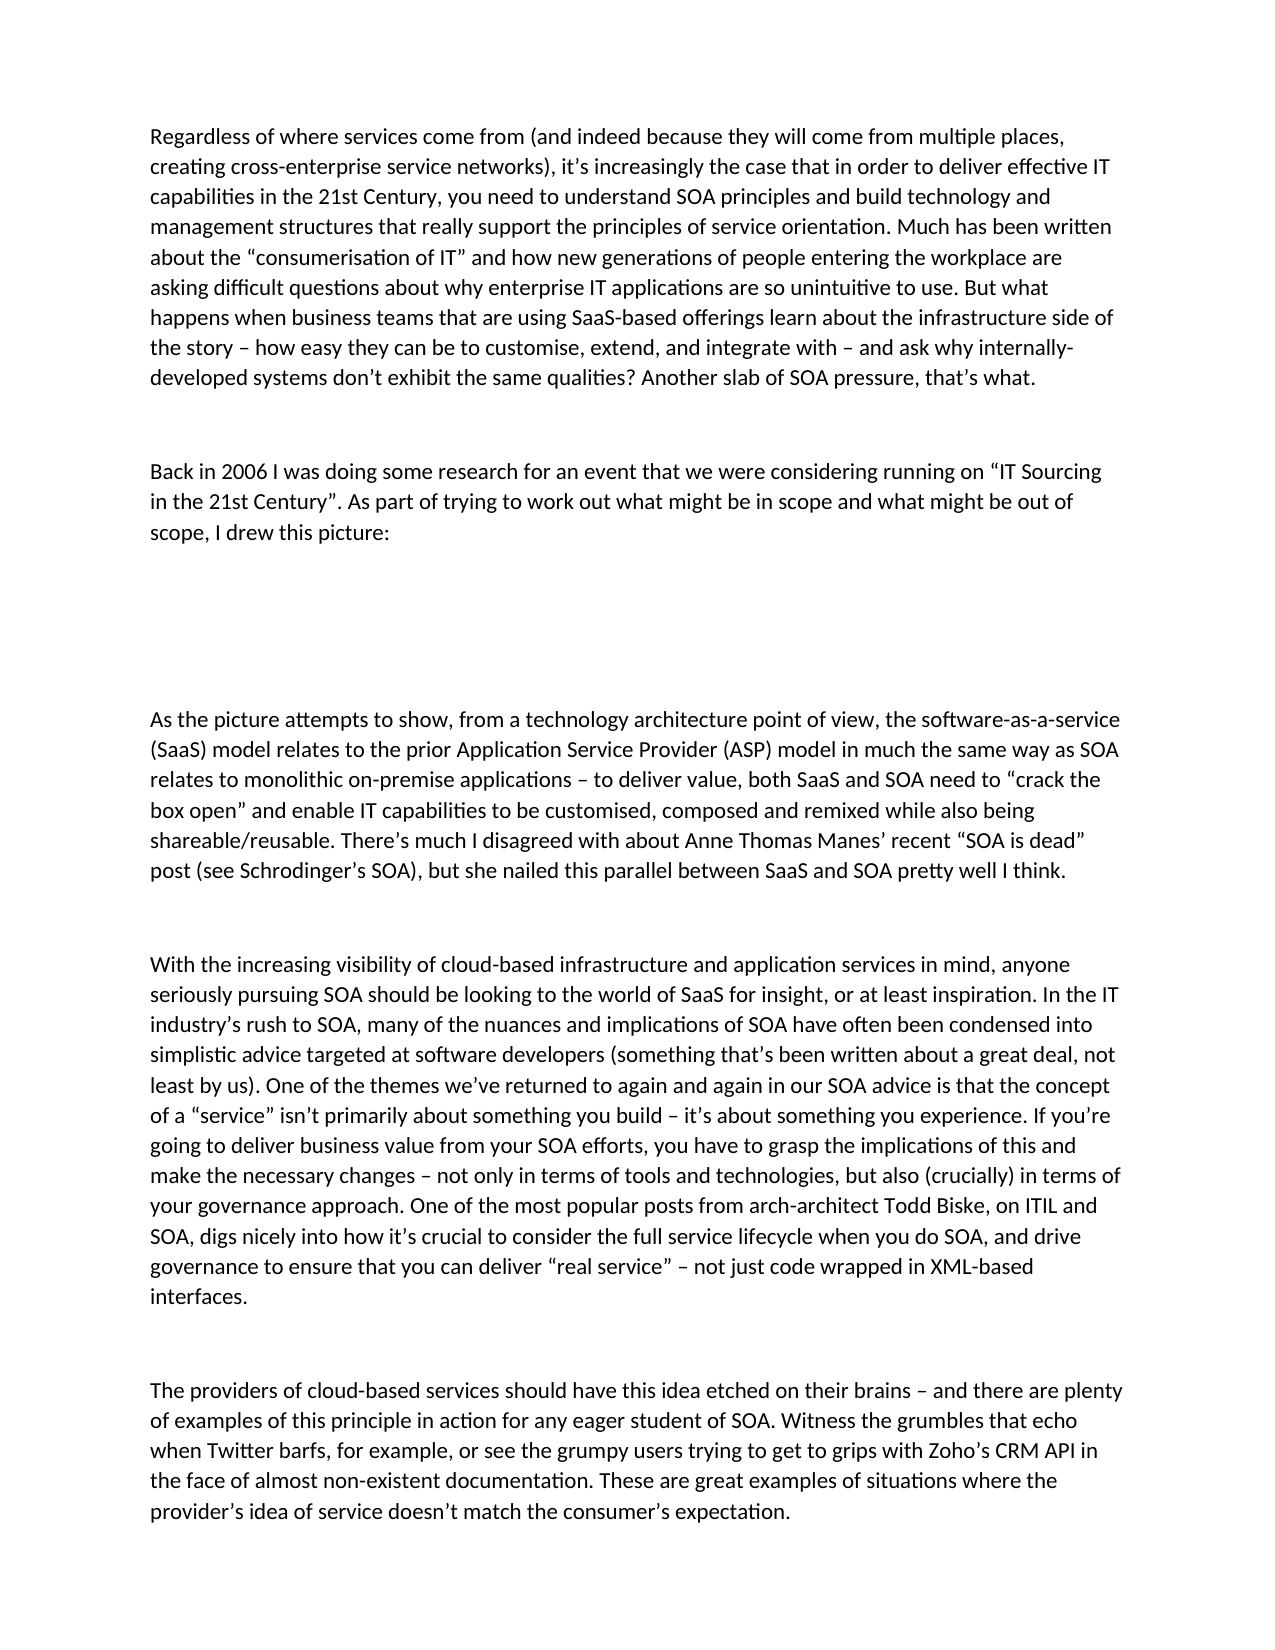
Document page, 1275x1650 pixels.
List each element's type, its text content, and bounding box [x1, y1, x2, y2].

text As the picture attempts to show, from a technology architecture point of view, the software-as-a-service (SaaS) model relates to the prior Application Service Provider (ASP) model in much the same way as SOA relates to monolithic on-premise applications – to deliver value, both SaaS and SOA need to “crack the box open” and enable IT capabilities to be customised, composed and remixed while also being shareable/reusable. There’s much I disagreed with about Anne Thomas Manes’ recent “SOA is dead” post (see Schrodinger’s SOA), but she nailed this parallel between SaaS and SOA pretty well I think. [150, 705, 1125, 884]
text Back in 2006 I was doing some research for an event that we were considering running on “IT Sourcing in the 21st Century”. As part of trying to work out what might be in scope and what might be out of scope, I drew this picture: [150, 457, 1125, 546]
text The providers of cloud-based services should have this idea etched on their brains – and there are plenty of examples of this principle in action for any eager student of SOA. Witness the grumbles that echo when Twitter barfs, for example, or see the grumpy users trying to get to grips with Zoho’s CRM API in the face of almost non-existent documentation. These are great examples of situations where the provider’s idea of service doesn’t match the consumer’s expectation. [150, 1376, 1125, 1525]
text With the increasing visibility of cloud-based infrastructure and application services in mind, anyone seriously pursuing SOA should be looking to the world of SaaS for insight, or at least inspiration. In the IT industry’s rush to SOA, many of the nuances and implications of SOA have often been condensed into simplistic advice targeted at software developers (something that’s been written about a great deal, not least by us). One of the themes we’ve returned to again and again in our SOA advice is that the concept of a “service” isn’t primarily about something you build – it’s about something you experience. If you’re going to deliver business value from your SOA efforts, you have to grasp the implications of this and make the necessary changes – not only in terms of tools and technologies, but also (crucially) in terms of your governance approach. One of the most popular posts from arch-architect Todd Biske, on ITIL and SOA, digs nicely into how it’s crucial to consider the full service lifecycle when you do SOA, and drive governance to ensure that you can deliver “real service” – not just code wrapped in XML-based interfaces. [150, 950, 1125, 1310]
text Regardless of where services come from (and indeed because they will come from multiple places, creating cross-enterprise service networks), it’s increasingly the case that in order to deliver effective IT capabilities in the 21st Century, you need to understand SOA principles and build technology and management structures that really support the principles of service orientation. Much has been written about the “consumerisation of IT” and how new generations of people entering the workplace are asking difficult questions about why enterprise IT applications are so unintuitive to use. But what happens when business teams that are using SaaS-based offerings learn about the infrastructure side of the story – how easy they can be to customise, extend, and integrate with – and ask why internally-developed systems don’t exhibit the same qualities? Another slab of SOA pressure, that’s what. [150, 122, 1125, 392]
